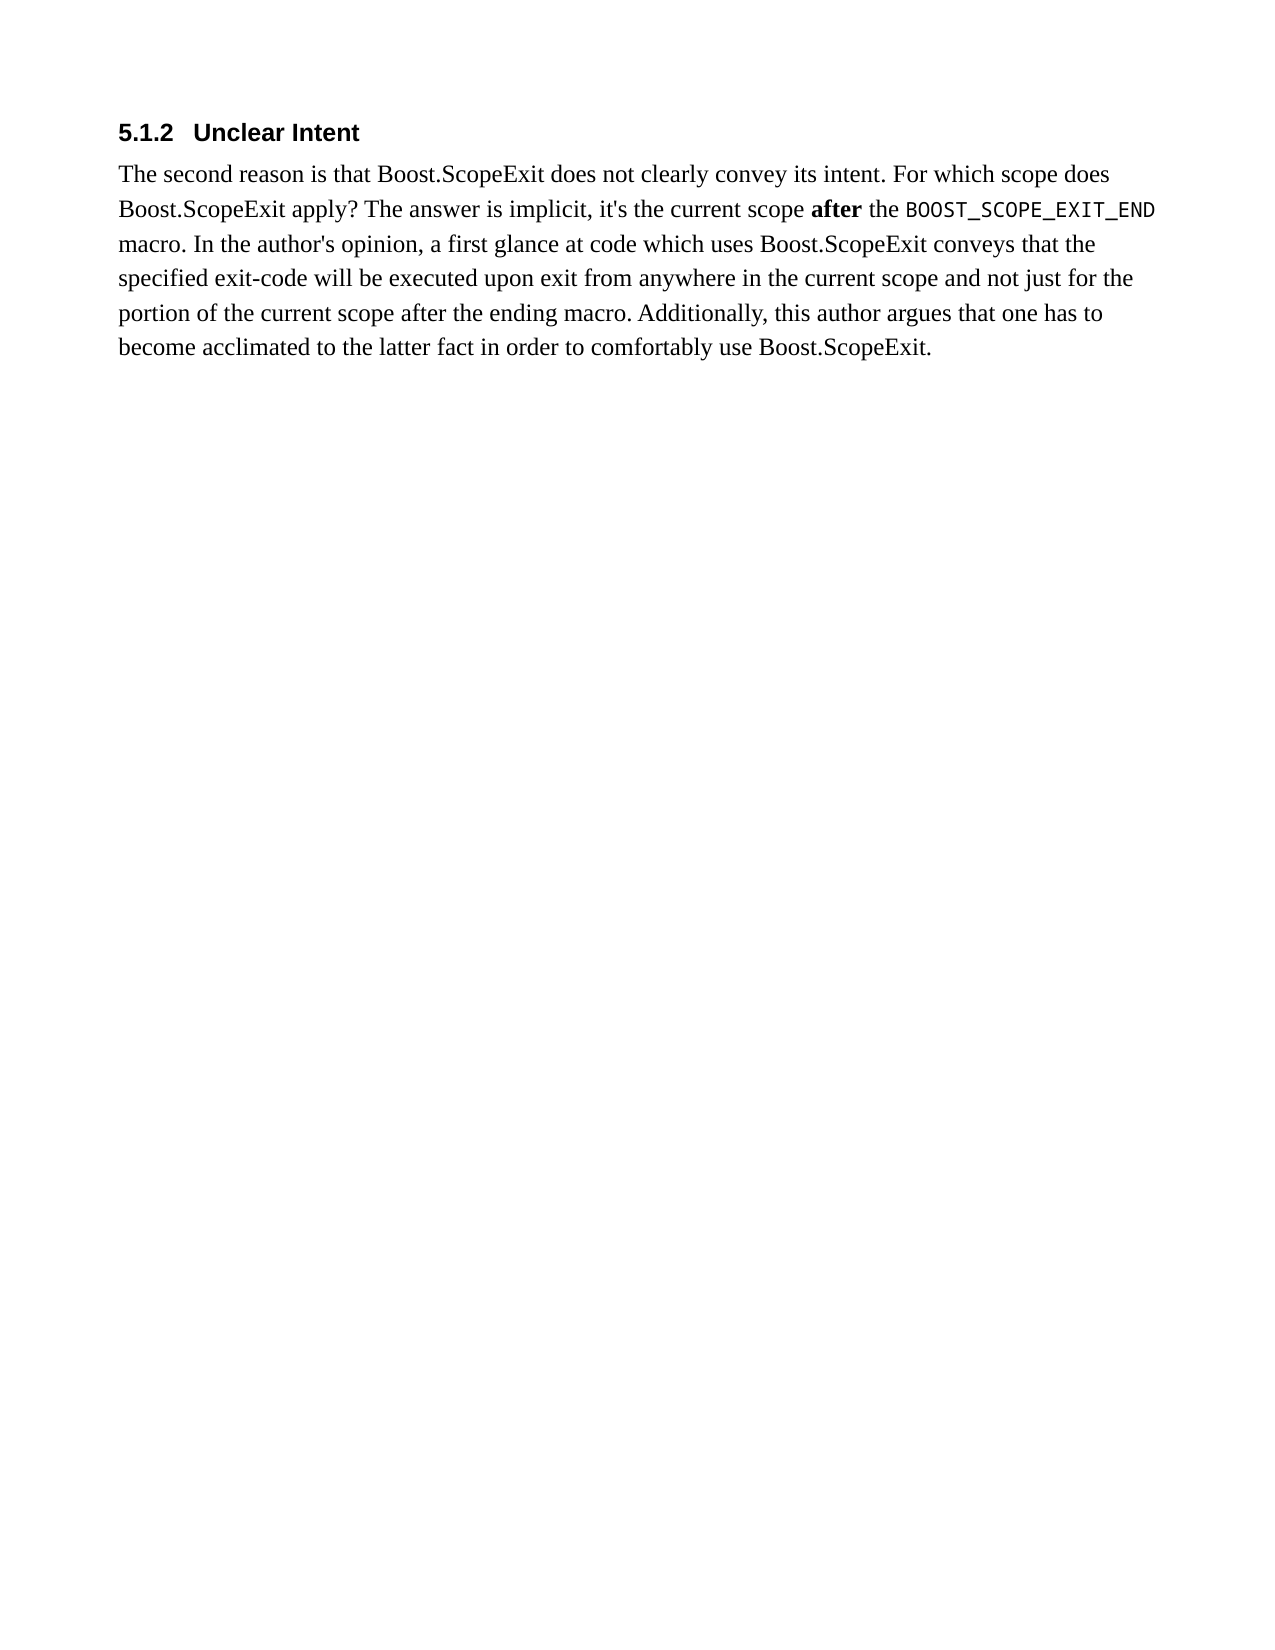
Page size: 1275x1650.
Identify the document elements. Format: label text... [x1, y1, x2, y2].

subtitle Unclear Intent [118, 118, 1157, 147]
text The second reason is that Boost.ScopeExit does not clearly convey its intent. For which scope does Boost.ScopeExit apply? The answer is implicit, it's the current scope after the BOOST_SCOPE_EXIT_END macro. In the author's opinion, a first glance at code which uses Boost.ScopeExit conveys that the specified exit-code will be executed upon exit from anywhere in the current scope and not just for the portion of the current scope after the ending macro. Additionally, this author argues that one has to become acclimated to the latter fact in order to comfortably use Boost.ScopeExit. [118, 159, 1157, 361]
